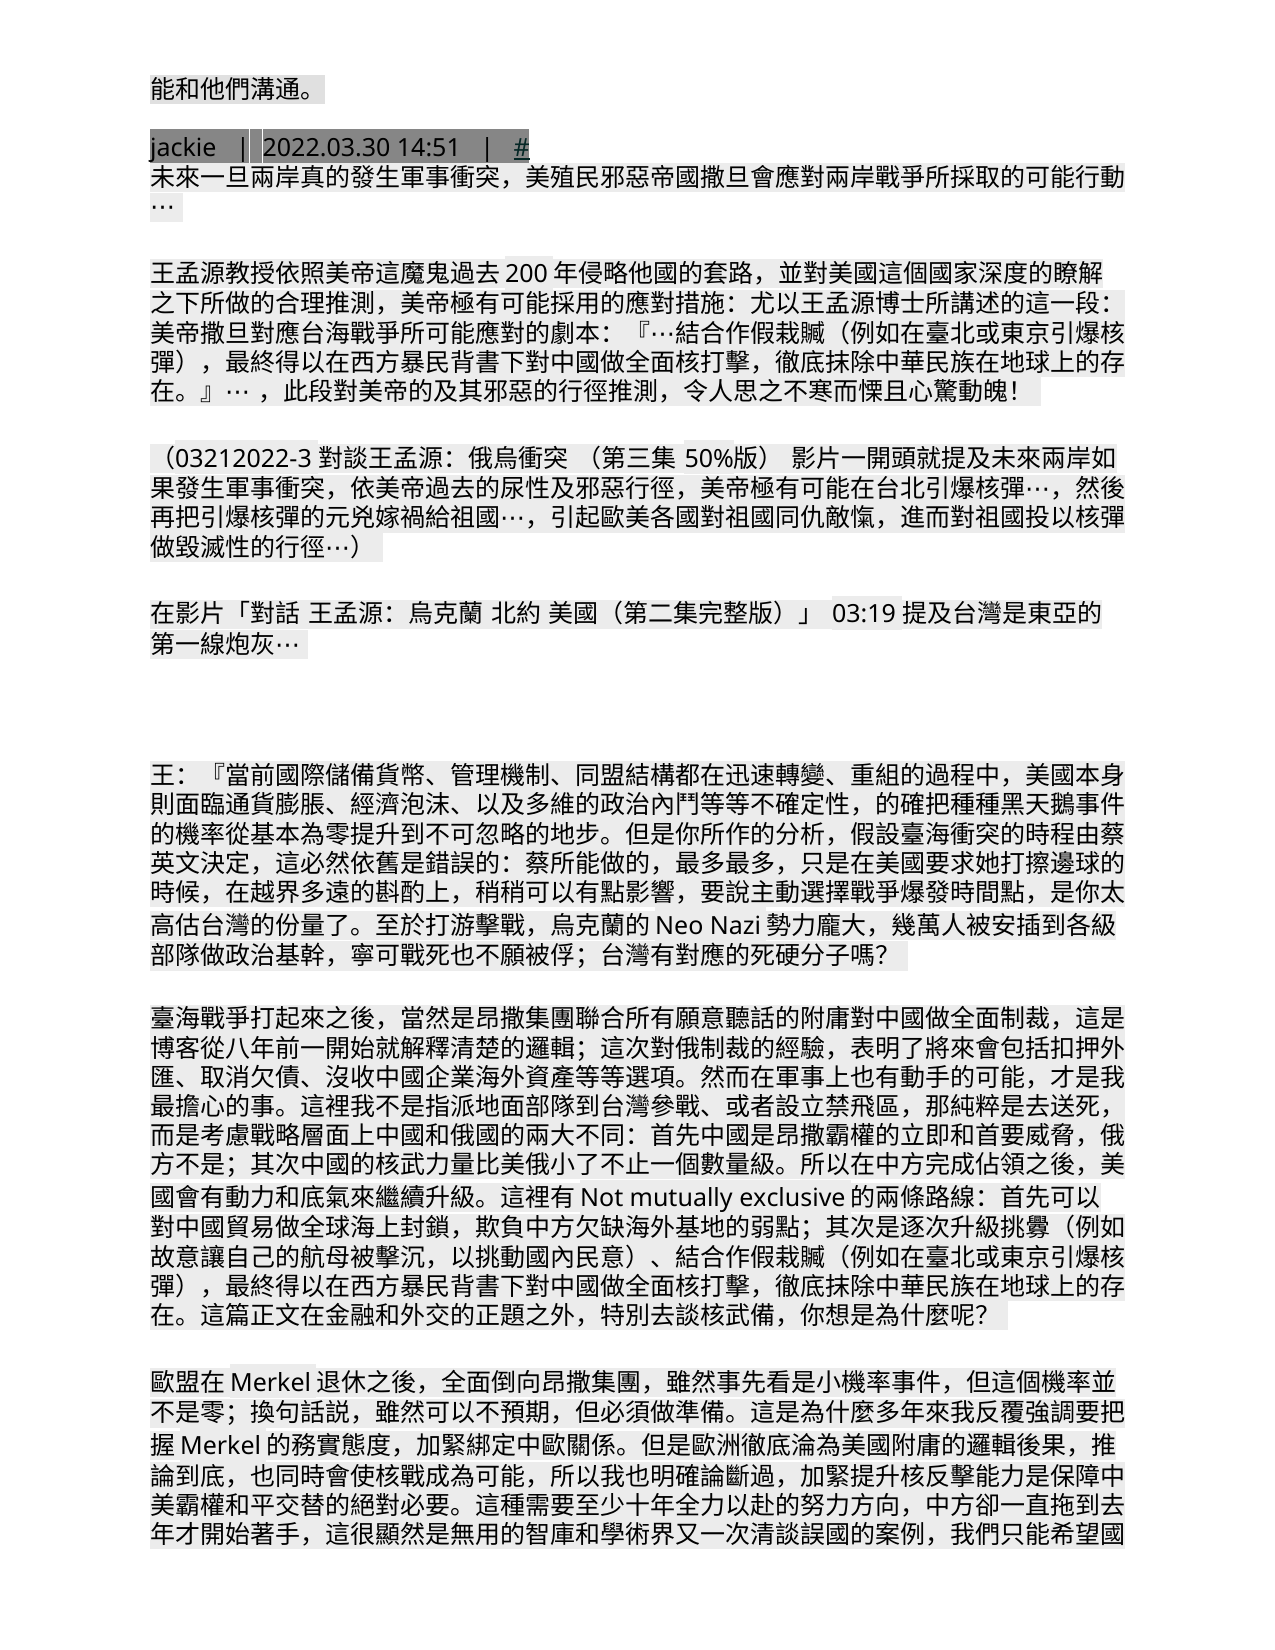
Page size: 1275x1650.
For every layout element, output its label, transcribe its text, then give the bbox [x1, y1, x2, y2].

text 能和他們溝通。 [150, 75, 1125, 104]
text jackie | 2022.03.30 14:51 | # [150, 129, 1125, 163]
text 未來一旦兩岸真的發生軍事衝突，美殖民邪惡帝國撒旦會應對兩岸戰爭所採取的可能行動⋯ 王孟源教授依照美帝這魔鬼過去200年侵略他國的套路，並對美國這個國家深度的瞭解之下所做的合理推測，美帝極有可能採用的應對措施：尤以王孟源博士所講述的這一段：美帝撒旦對應台海戰爭所可能應對的劇本：『⋯結合作假栽贓（例如在臺北或東京引爆核彈），最終得以在西方暴民背書下對中國做全面核打擊，徹底抹除中華民族在地球上的存在。』⋯ ，此段對美帝的及其邪惡的行徑推測，令人思之不寒而慄且心驚動魄！ （03212022-3 對談王孟源：俄烏衝突 （第三集 50%版） 影片一開頭就提及未來兩岸如果發生軍事衝突，依美帝過去的尿性及邪惡行徑，美帝極有可能在台北引爆核彈⋯，然後再把引爆核彈的元兇嫁禍給祖國⋯，引起歐美各國對祖國同仇敵愾，進而對祖國投以核彈做毀滅性的行徑⋯） 在影片「對話 王孟源：烏克蘭 北約 美國（第二集完整版）」 03:19 提及台灣是東亞的第一線炮灰⋯ 王：『當前國際儲備貨幣、管理機制、同盟結構都在迅速轉變、重組的過程中，美國本身則面臨通貨膨脹、經濟泡沫、以及多維的政治內鬥等等不確定性，的確把種種黑天鵝事件的機率從基本為零提升到不可忽略的地步。但是你所作的分析，假設臺海衝突的時程由蔡英文決定，這必然依舊是錯誤的：蔡所能做的，最多最多，只是在美國要求她打擦邊球的時候，在越界多遠的斟酌上，稍稍可以有點影響，要說主動選擇戰爭爆發時間點，是你太高估台灣的份量了。至於打游擊戰，烏克蘭的Neo Nazi勢力龐大，幾萬人被安插到各級部隊做政治基幹，寧可戰死也不願被俘；台灣有對應的死硬分子嗎？ 臺海戰爭打起來之後，當然是昂撒集團聯合所有願意聽話的附庸對中國做全面制裁，這是博客從八年前一開始就解釋清楚的邏輯；這次對俄制裁的經驗，表明了將來會包括扣押外匯、取消欠債、沒收中國企業海外資產等等選項。然而在軍事上也有動手的可能，才是我最擔心的事。這裡我不是指派地面部隊到台灣參戰、或者設立禁飛區，那純粹是去送死，而是考慮戰略層面上中國和俄國的兩大不同：首先中國是昂撒霸權的立即和首要威脅，俄方不是；其次中國的核武力量比美俄小了不止一個數量級。所以在中方完成佔領之後，美國會有動力和底氣來繼續升級。這裡有Not mutually exclusive的兩條路線：首先可以對中國貿易做全球海上封鎖，欺負中方欠缺海外基地的弱點；其次是逐次升級挑釁（例如故意讓自己的航母被擊沉，以挑動國內民意）、結合作假栽贓（例如在臺北或東京引爆核彈），最終得以在西方暴民背書下對中國做全面核打擊，徹底抹除中華民族在地球上的存在。這篇正文在金融和外交的正題之外，特別去談核武備，你想是為什麼呢？ 歐盟在Merkel退休之後，全面倒向昂撒集團，雖然事先看是小機率事件，但這個機率並不是零；換句話説，雖然可以不預期，但必須做準備。這是為什麼多年來我反覆強調要把握Merkel的務實態度，加緊綁定中歐關係。但是歐洲徹底淪為美國附庸的邏輯後果，推論到底，也同時會使核戰成為可能，所以我也明確論斷過，加緊提升核反擊能力是保障中美霸權和平交替的絕對必要。這種需要至少十年全力以赴的努力方向，中方卻一直拖到去年才開始著手，這很顯然是無用的智庫和學術界又一次清談誤國的案例，我們只能希望國 [150, 163, 1125, 1549]
